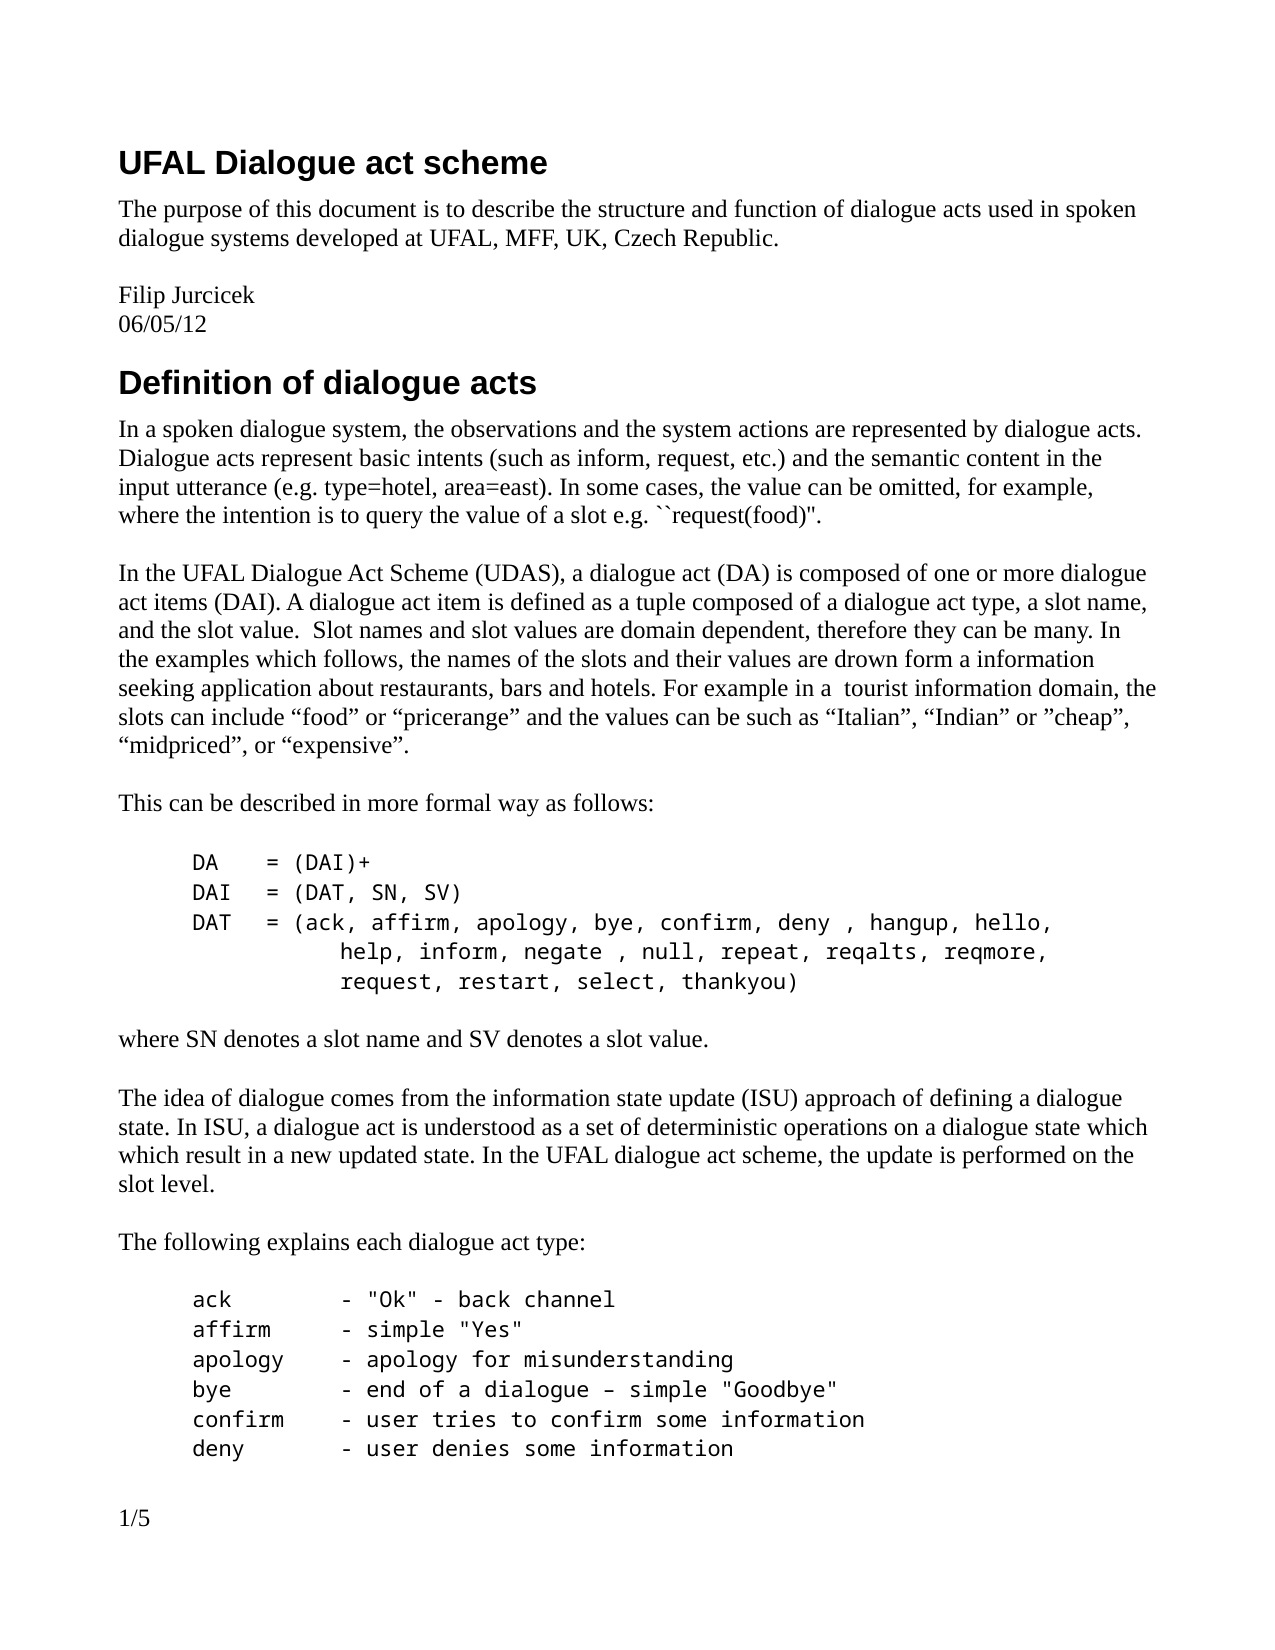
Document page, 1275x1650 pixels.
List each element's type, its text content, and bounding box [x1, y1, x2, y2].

text The idea of dialogue comes from the information state update (ISU) approach of defining a dialogue state. In ISU, a dialogue act is understood as a set of deterministic operations on a dialogue state which which result in a new updated state. In the UFAL dialogue act scheme, the update is performed on the slot level. [118, 1083, 1157, 1198]
text ack - "Ok" - back channel [192, 1284, 1157, 1314]
text Filip Jurcicek [118, 281, 1157, 309]
text DAT = (ack, affirm, apology, bye, confirm, deny , hangup, hello, help, inform, negate , null, repeat, reqalts, reqmore, request, restart, select, thankyou) [118, 906, 1157, 996]
text deny - user denies some information [192, 1433, 1157, 1463]
text DA = (DAI)+ [118, 845, 1157, 877]
text apology - apology for misunderstanding [192, 1344, 1157, 1374]
text In a spoken dialogue system, the observations and the system actions are represented by dialogue acts. Dialogue acts represent basic intents (such as inform, request, etc.) and the semantic content in the input utterance (e.g. type=hotel, area=east). In some cases, the value can be omitted, for example, where the intention is to query the value of a slot e.g. ``request(food)''. [118, 414, 1157, 529]
text This can be described in more formal way as follows: [118, 788, 1157, 817]
text DAI = (DAT, SN, SV) [118, 877, 1157, 906]
text affirm - simple "Yes" [192, 1314, 1157, 1344]
subtitle Definition of dialogue acts [118, 363, 1157, 402]
text 06/05/12 [118, 309, 1157, 338]
text The following explains each dialogue act type: [118, 1227, 1157, 1256]
text confirm - user tries to confirm some information [192, 1403, 1157, 1433]
text where SN denotes a slot name and SV denotes a slot value. [118, 1024, 1157, 1053]
text The purpose of this document is to describe the structure and function of dialogue acts used in spoken dialogue systems developed at UFAL, MFF, UK, Czech Republic. [118, 194, 1157, 252]
text In the UFAL Dialogue Act Scheme (UDAS), a dialogue act (DA) is composed of one or more dialogue act items (DAI). A dialogue act item is defined as a tuple composed of a dialogue act type, a slot name, and the slot value. Slot names and slot values are domain dependent, therefore they can be many. In the examples which follows, the names of the slots and their values are drown form a information seeking application about restaurants, bars and hotels. For example in a tourist information domain, the slots can include “food” or “pricerange” and the values can be such as “Italian”, “Indian” or ”cheap”, “midpriced”, or “expensive”. [118, 558, 1157, 759]
text bye - end of a dialogue – simple "Goodbye" [192, 1374, 1157, 1403]
subtitle UFAL Dialogue act scheme [118, 143, 1157, 182]
